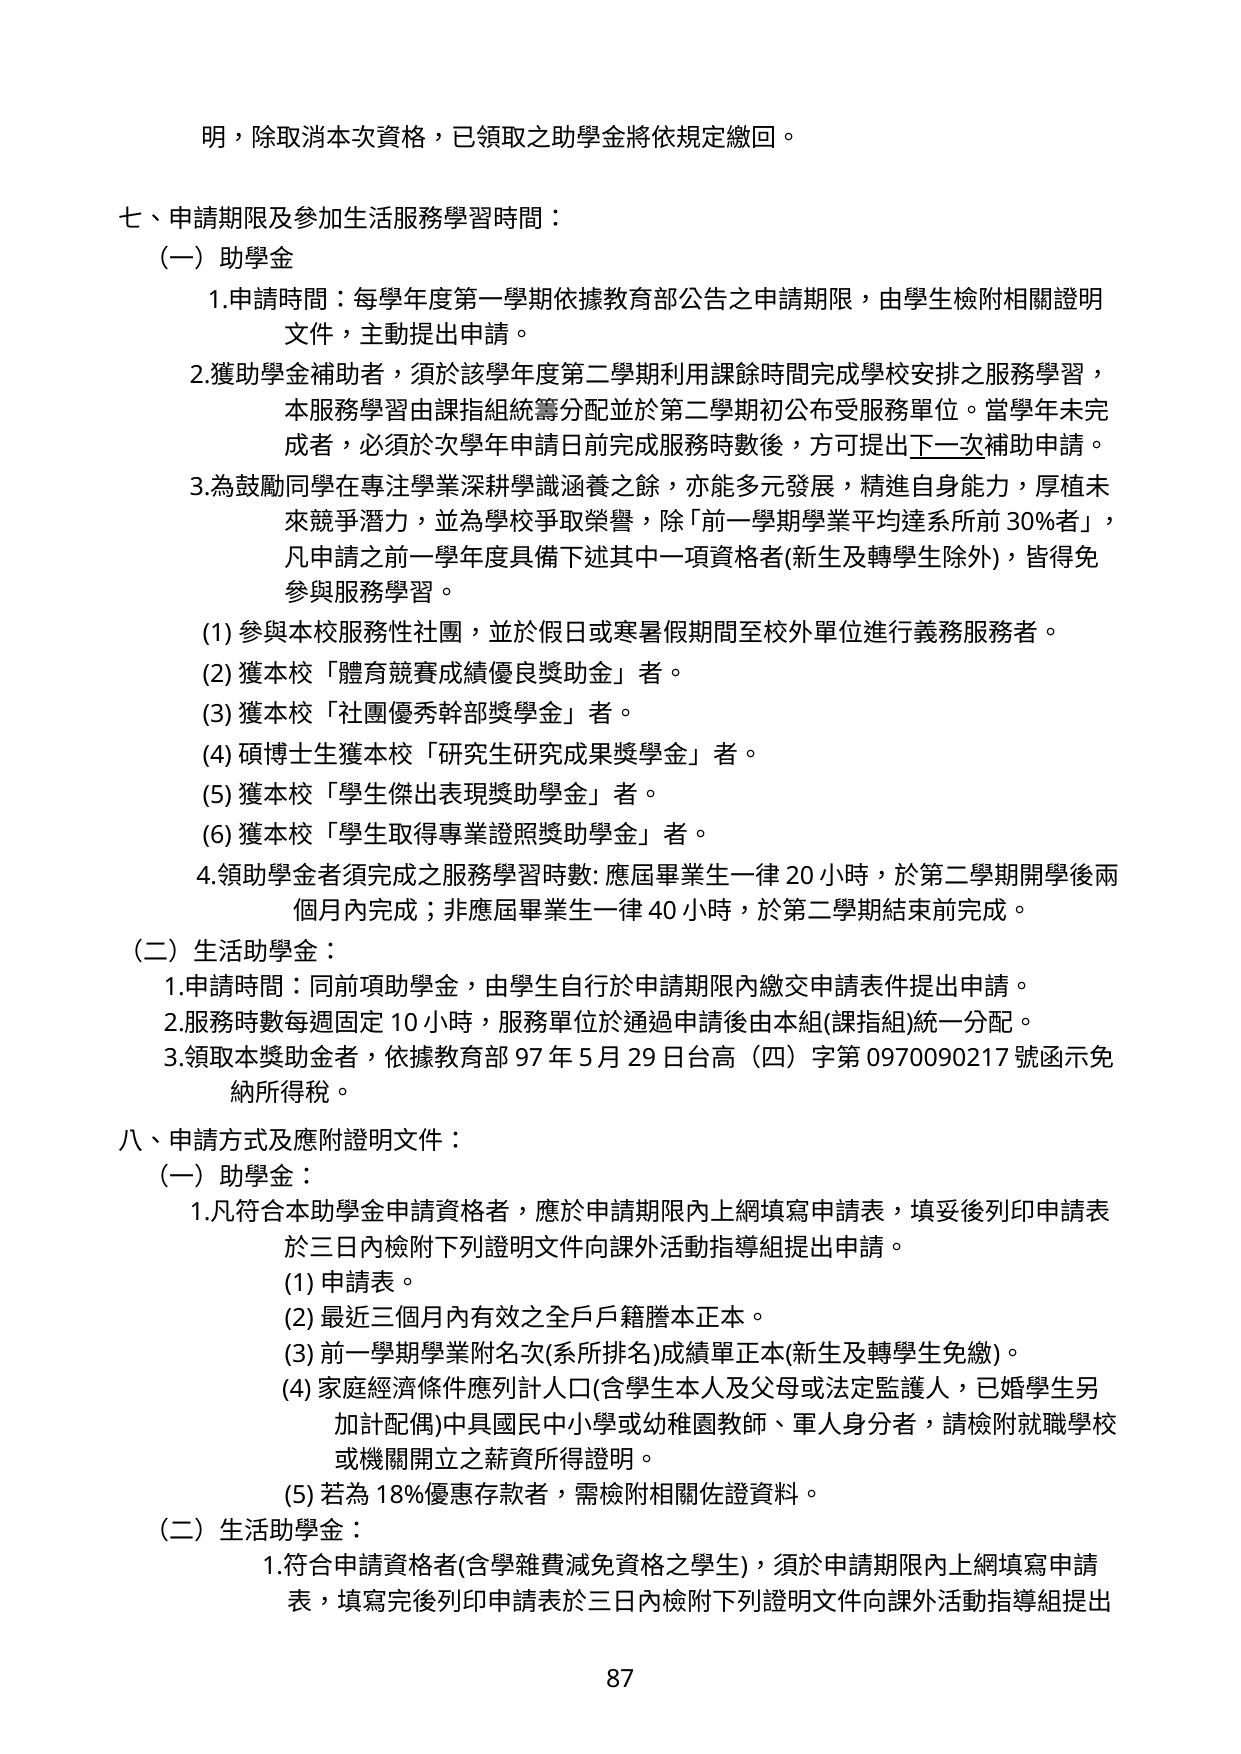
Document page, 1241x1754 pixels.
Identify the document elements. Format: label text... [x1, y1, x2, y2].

text (5) 若為18%優惠存款者，需檢附相關佐證資料。 [259, 1476, 1122, 1511]
text 4.領助學金者須完成之服務學習時數: 應屆畢業生一律20小時，於第二學期開學後兩個月內完成；非應屆畢業生一律40小時，於第二學期結束前完成。 [118, 856, 1122, 927]
text (3) 前一學期學業附名次(系所排名)成績單正本(新生及轉學生免繳)。 [259, 1334, 1122, 1369]
text (4) 家庭經濟條件應列計人口(含學生本人及父母或法定監護人，已婚學生另加計配偶)中具國民中小學或幼稚園教師、軍人身分者，請檢附就職學校或機關開立之薪資所得證明。 [282, 1369, 1122, 1476]
text 八、申請方式及應附證明文件： [118, 1121, 1122, 1157]
text 3.領取本獎助金者，依據教育部97年5月29日台高（四）字第0970090217號函示免納所得稅。 [118, 1038, 1122, 1109]
text 2.獲助學金補助者，須於該學年度第二學期利用課餘時間完成學校安排之服務學習，本服務學習由課指組統籌分配並於第二學期初公布受服務單位。當學年未完成者，必須於次學年申請日前完成服務時數後，方可提出下一次補助申請。 [118, 356, 1122, 462]
text （一）助學金 [118, 239, 1122, 275]
text (1) 申請表。 [259, 1263, 1122, 1298]
text (2) 最近三個月內有效之全戶戶籍謄本正本。 [259, 1298, 1122, 1334]
text (1) 參與本校服務性社團，並於假日或寒暑假期間至校外單位進行義務服務者。 [118, 613, 1122, 649]
text （二）生活助學金： [118, 1511, 1122, 1546]
text (4) 碩博士生獲本校「研究生研究成果獎學金」者。 [118, 735, 1122, 770]
text 1.申請時間：每學年度第一學期依據教育部公告之申請期限，由學生檢附相關證明文件，主動提出申請。 [156, 280, 1122, 351]
text (2) 獲本校「體育競賽成績優良獎助金」者。 [118, 654, 1122, 689]
text (3) 獲本校「社團優秀幹部獎學金」者。 [118, 694, 1122, 730]
text 明，除取消本次資格，已領取之助學金將依規定繳回。 [117, 118, 1122, 153]
text （二）生活助學金： [118, 932, 1122, 967]
text 七、申請期限及參加生活服務學習時間： [118, 199, 1122, 234]
text 1.凡符合本助學金申請資格者，應於申請期限內上網填寫申請表，填妥後列印申請表於三日內檢附下列證明文件向課外活動指導組提出申請。 [118, 1192, 1122, 1263]
text (5) 獲本校「學生傑出表現獎助學金」者。 [118, 775, 1122, 811]
text 1.申請時間：同前項助學金，由學生自行於申請期限內繳交申請表件提出申請。 [118, 967, 1122, 1003]
text 2.服務時數每週固定10小時，服務單位於通過申請後由本組(課指組)統一分配。 [118, 1003, 1122, 1038]
text 1.符合申請資格者(含學雜費減免資格之學生)，須於申請期限內上網填寫申請表，填寫完後列印申請表於三日內檢附下列證明文件向課外活動指導組提出 [262, 1546, 1122, 1617]
text 3.為鼓勵同學在專注學業深耕學識涵養之餘，亦能多元發展，精進自身能力，厚植未來競爭潛力，並為學校爭取榮譽，除「前一學期學業平均達系所前30%者」，凡申請之前一學年度具備下述其中一項資格者(新生及轉學生除外)，皆得免參與服務學習。 [118, 467, 1122, 608]
text (6) 獲本校「學生取得專業證照獎助學金」者。 [118, 816, 1122, 851]
text （一）助學金： [118, 1157, 1122, 1192]
